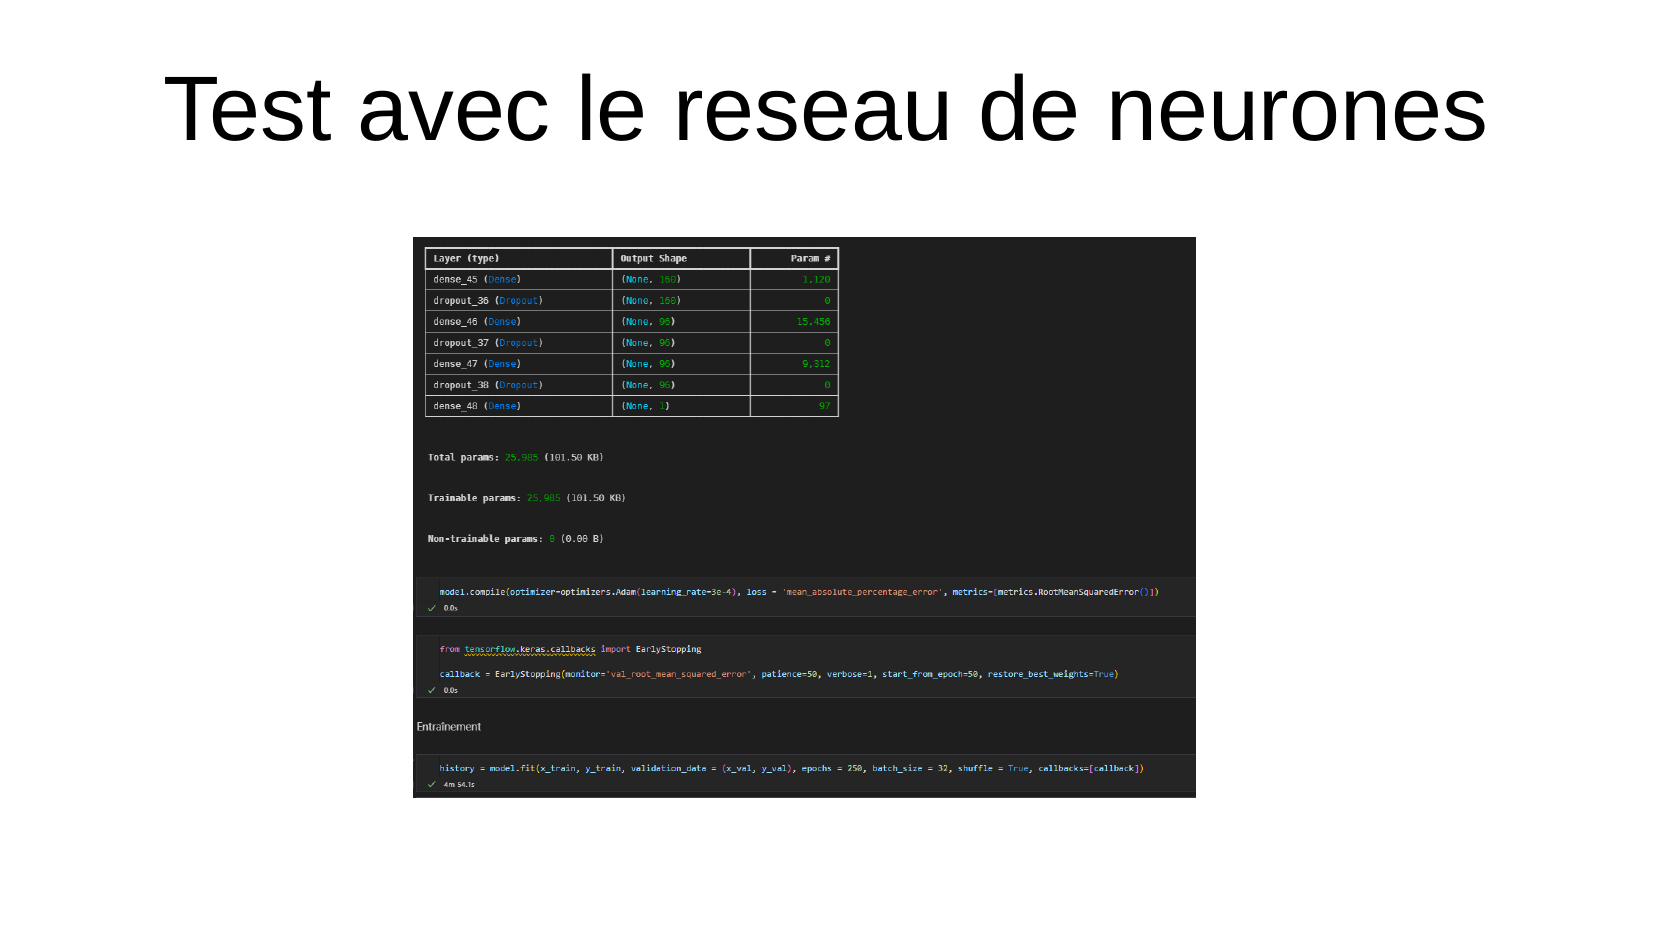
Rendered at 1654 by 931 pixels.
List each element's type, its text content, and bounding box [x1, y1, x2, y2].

title Test avec le reseau de neurones [82, 31, 1571, 187]
picture [413, 237, 1196, 798]
